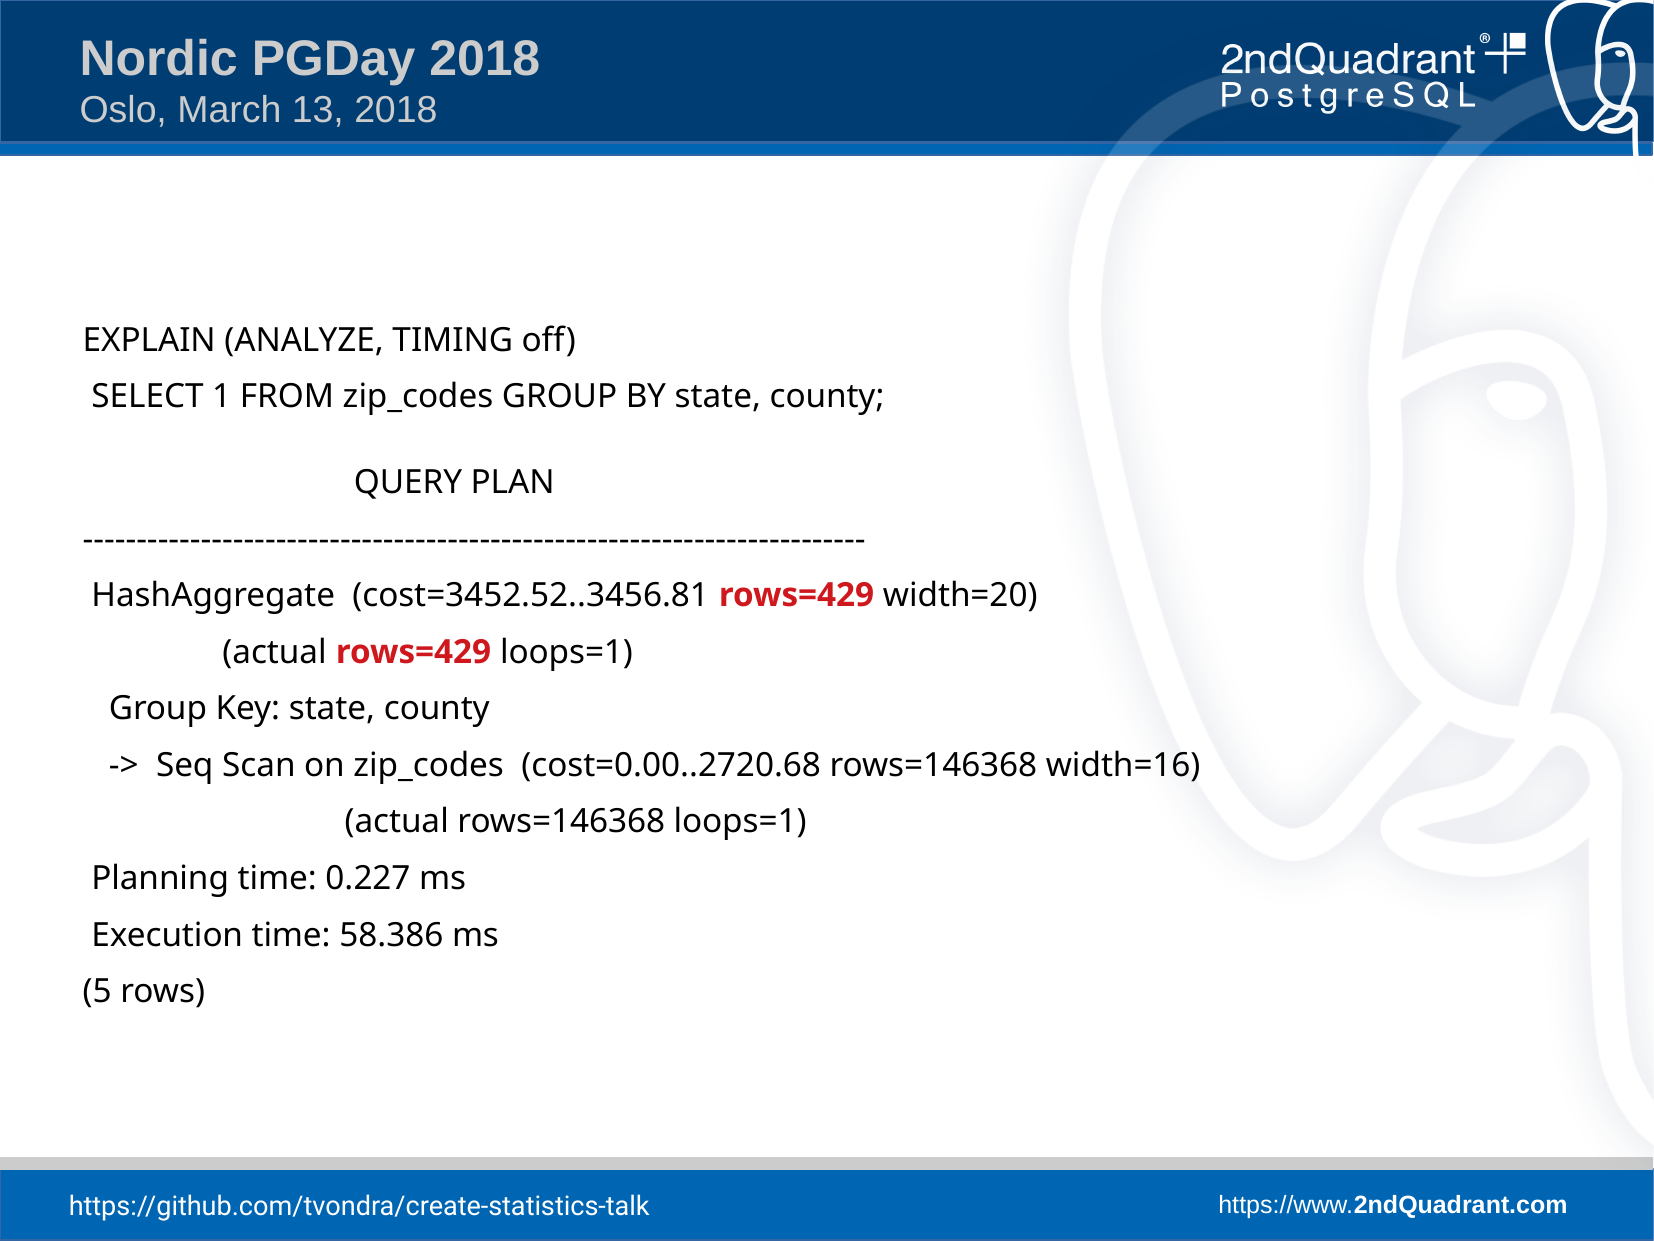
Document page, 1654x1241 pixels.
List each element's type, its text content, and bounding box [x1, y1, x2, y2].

list EXPLAIN (ANALYZE, TIMING off) SELECT 1 FROM zip_codes GROUP BY state, county; QUERY PLAN ------------------------------------------------------------------------- HashAggregate (cost=3452.52..3456.81 rows=429 width=20) (actual rows=429 loops=1) Group Key: state, county -> Seq Scan on zip_codes (cost=0.00..2720.68 rows=146368 width=16) (actual rows=146368 loops=1) Planning time: 0.227 ms Execution time: 58.386 ms (5 rows) [82, 304, 1571, 1070]
picture [632, 0, 1654, 1241]
